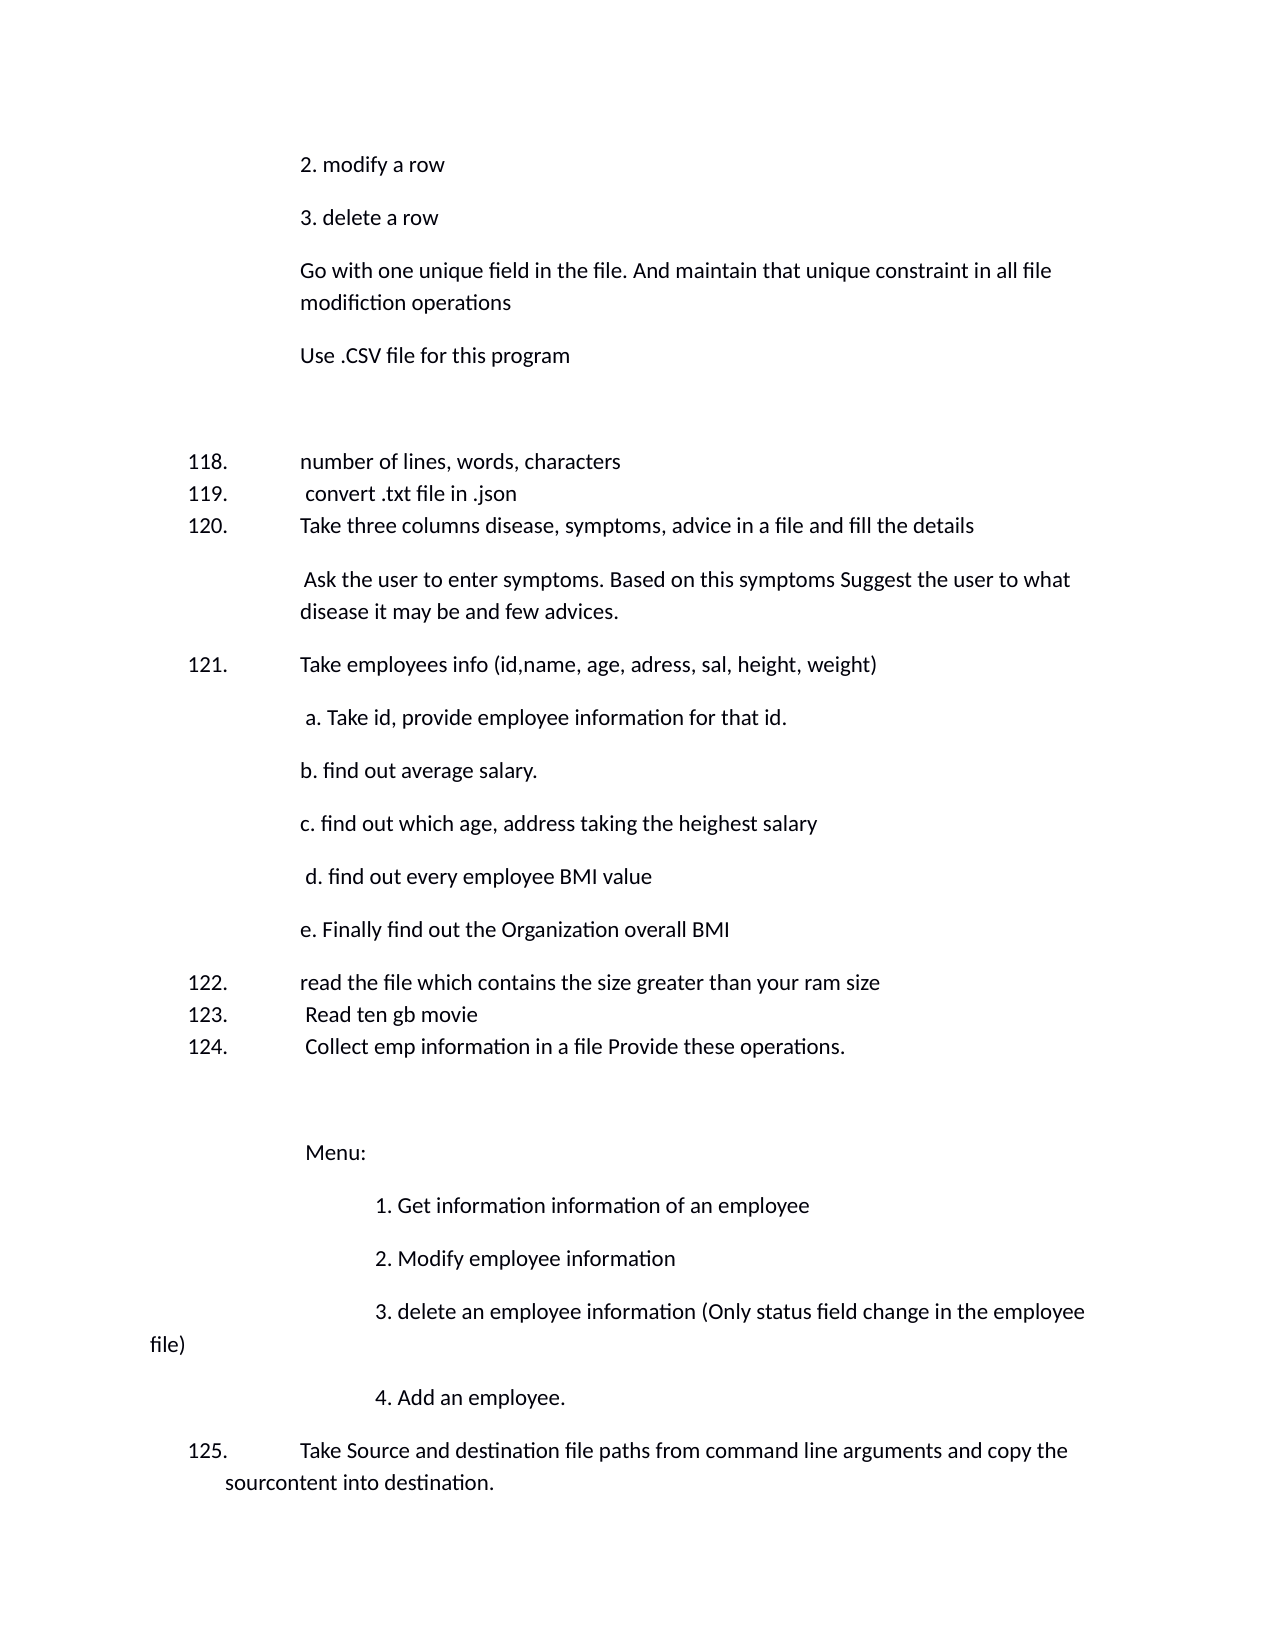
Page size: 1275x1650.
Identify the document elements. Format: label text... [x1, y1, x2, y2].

text a. Take id, provide employee information for that id. [150, 703, 1125, 731]
list convert .txt file in .json [187, 479, 1125, 507]
text c. find out which age, address taking the heighest salary [150, 809, 1125, 837]
list Take Source and destination file paths from command line arguments and copy the sourcontent into destination. [187, 1436, 1125, 1496]
list Take three columns disease, symptoms, advice in a file and fill the details [187, 512, 1125, 540]
list read the file which contains the size greater than your ram size [187, 968, 1125, 996]
text 2. Modify employee information [150, 1244, 1125, 1272]
text 3. delete a row [150, 203, 1125, 231]
text 1. Get information information of an employee [150, 1191, 1125, 1219]
text 2. modify a row [150, 150, 1125, 178]
text e. Finally find out the Organization overall BMI [150, 915, 1125, 943]
list Collect emp information in a file Provide these operations. [187, 1032, 1125, 1060]
text Use .CSV file for this program [150, 341, 1125, 369]
list Take employees info (id,name, age, adress, sal, height, weight) [187, 650, 1125, 678]
text Ask the user to enter symptoms. Based on this symptoms Suggest the user to what disease it may be and few advices. [300, 565, 1125, 625]
text d. find out every employee BMI value [150, 862, 1125, 890]
text 4. Add an employee. [150, 1383, 1125, 1411]
text Go with one unique field in the file. And maintain that unique constraint in all file modifiction operations [300, 256, 1125, 316]
list number of lines, words, characters [187, 447, 1125, 475]
text b. find out average salary. [150, 756, 1125, 784]
text Menu: [150, 1138, 1125, 1166]
text 3. delete an employee information (Only status field change in the employee file) [150, 1297, 1125, 1358]
list Read ten gb movie [187, 1000, 1125, 1028]
